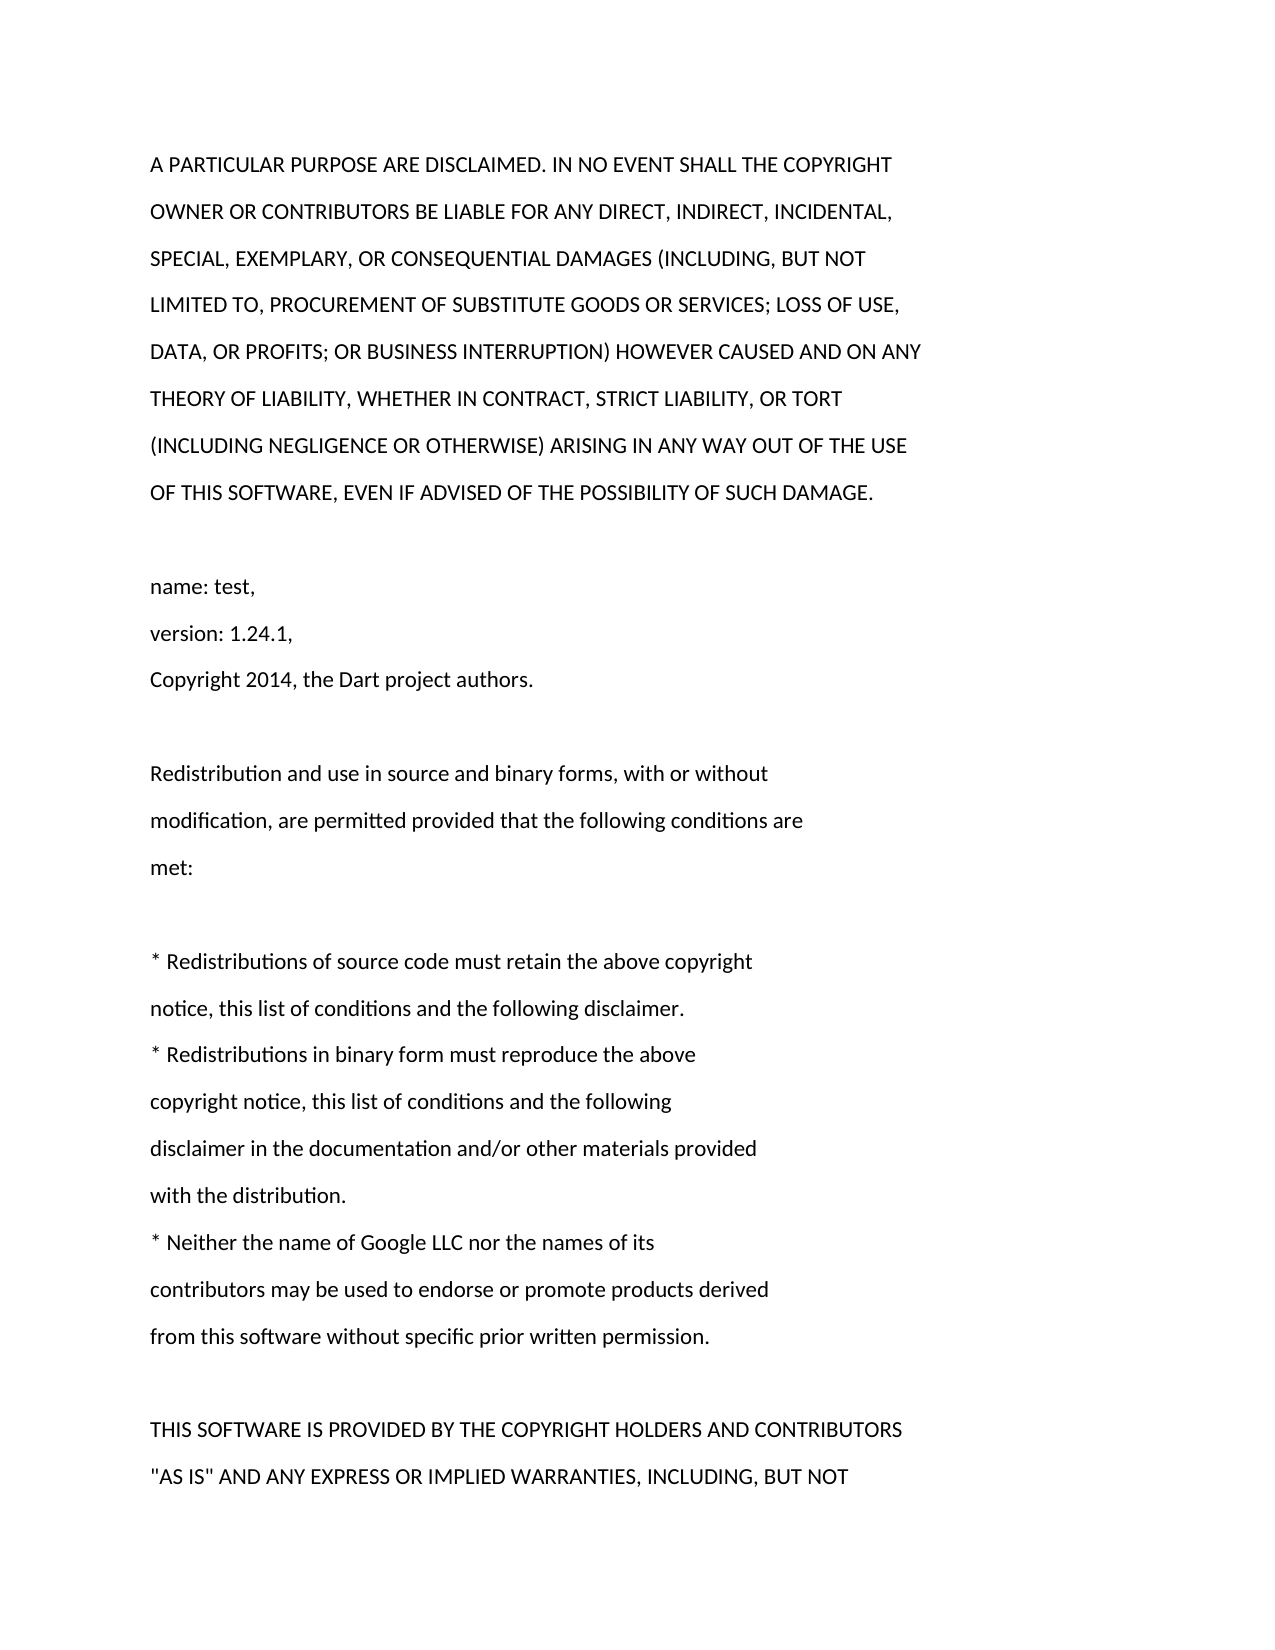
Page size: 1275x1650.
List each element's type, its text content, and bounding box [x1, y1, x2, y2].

text notice, this list of conditions and the following disclaimer. [150, 994, 1125, 1022]
text with the distribution. [150, 1181, 1125, 1209]
text name: test, [150, 572, 1125, 600]
text A PARTICULAR PURPOSE ARE DISCLAIMED. IN NO EVENT SHALL THE COPYRIGHT [150, 150, 1125, 178]
text LIMITED TO, PROCUREMENT OF SUBSTITUTE GOODS OR SERVICES; LOSS OF USE, [150, 291, 1125, 319]
text OWNER OR CONTRIBUTORS BE LIABLE FOR ANY DIRECT, INDIRECT, INCIDENTAL, [150, 197, 1125, 225]
text "AS IS" AND ANY EXPRESS OR IMPLIED WARRANTIES, INCLUDING, BUT NOT [150, 1462, 1125, 1491]
text Redistribution and use in source and binary forms, with or without [150, 759, 1125, 787]
text SPECIAL, EXEMPLARY, OR CONSEQUENTIAL DAMAGES (INCLUDING, BUT NOT [150, 244, 1125, 272]
text THIS SOFTWARE IS PROVIDED BY THE COPYRIGHT HOLDERS AND CONTRIBUTORS [150, 1416, 1125, 1444]
text OF THIS SOFTWARE, EVEN IF ADVISED OF THE POSSIBILITY OF SUCH DAMAGE. [150, 478, 1125, 506]
text modification, are permitted provided that the following conditions are [150, 806, 1125, 834]
text met: [150, 853, 1125, 881]
text version: 1.24.1, [150, 619, 1125, 647]
text DATA, OR PROFITS; OR BUSINESS INTERRUPTION) HOWEVER CAUSED AND ON ANY [150, 337, 1125, 366]
text copyright notice, this list of conditions and the following [150, 1087, 1125, 1116]
text * Neither the name of Google LLC nor the names of its [150, 1228, 1125, 1256]
text (INCLUDING NEGLIGENCE OR OTHERWISE) ARISING IN ANY WAY OUT OF THE USE [150, 431, 1125, 459]
text Copyright 2014, the Dart project authors. [150, 666, 1125, 694]
text * Redistributions in binary form must reproduce the above [150, 1041, 1125, 1069]
text from this software without specific prior written permission. [150, 1322, 1125, 1350]
text THEORY OF LIABILITY, WHETHER IN CONTRACT, STRICT LIABILITY, OR TORT [150, 384, 1125, 412]
text * Redistributions of source code must retain the above copyright [150, 947, 1125, 975]
text contributors may be used to endorse or promote products derived [150, 1275, 1125, 1303]
text disclaimer in the documentation and/or other materials provided [150, 1134, 1125, 1162]
